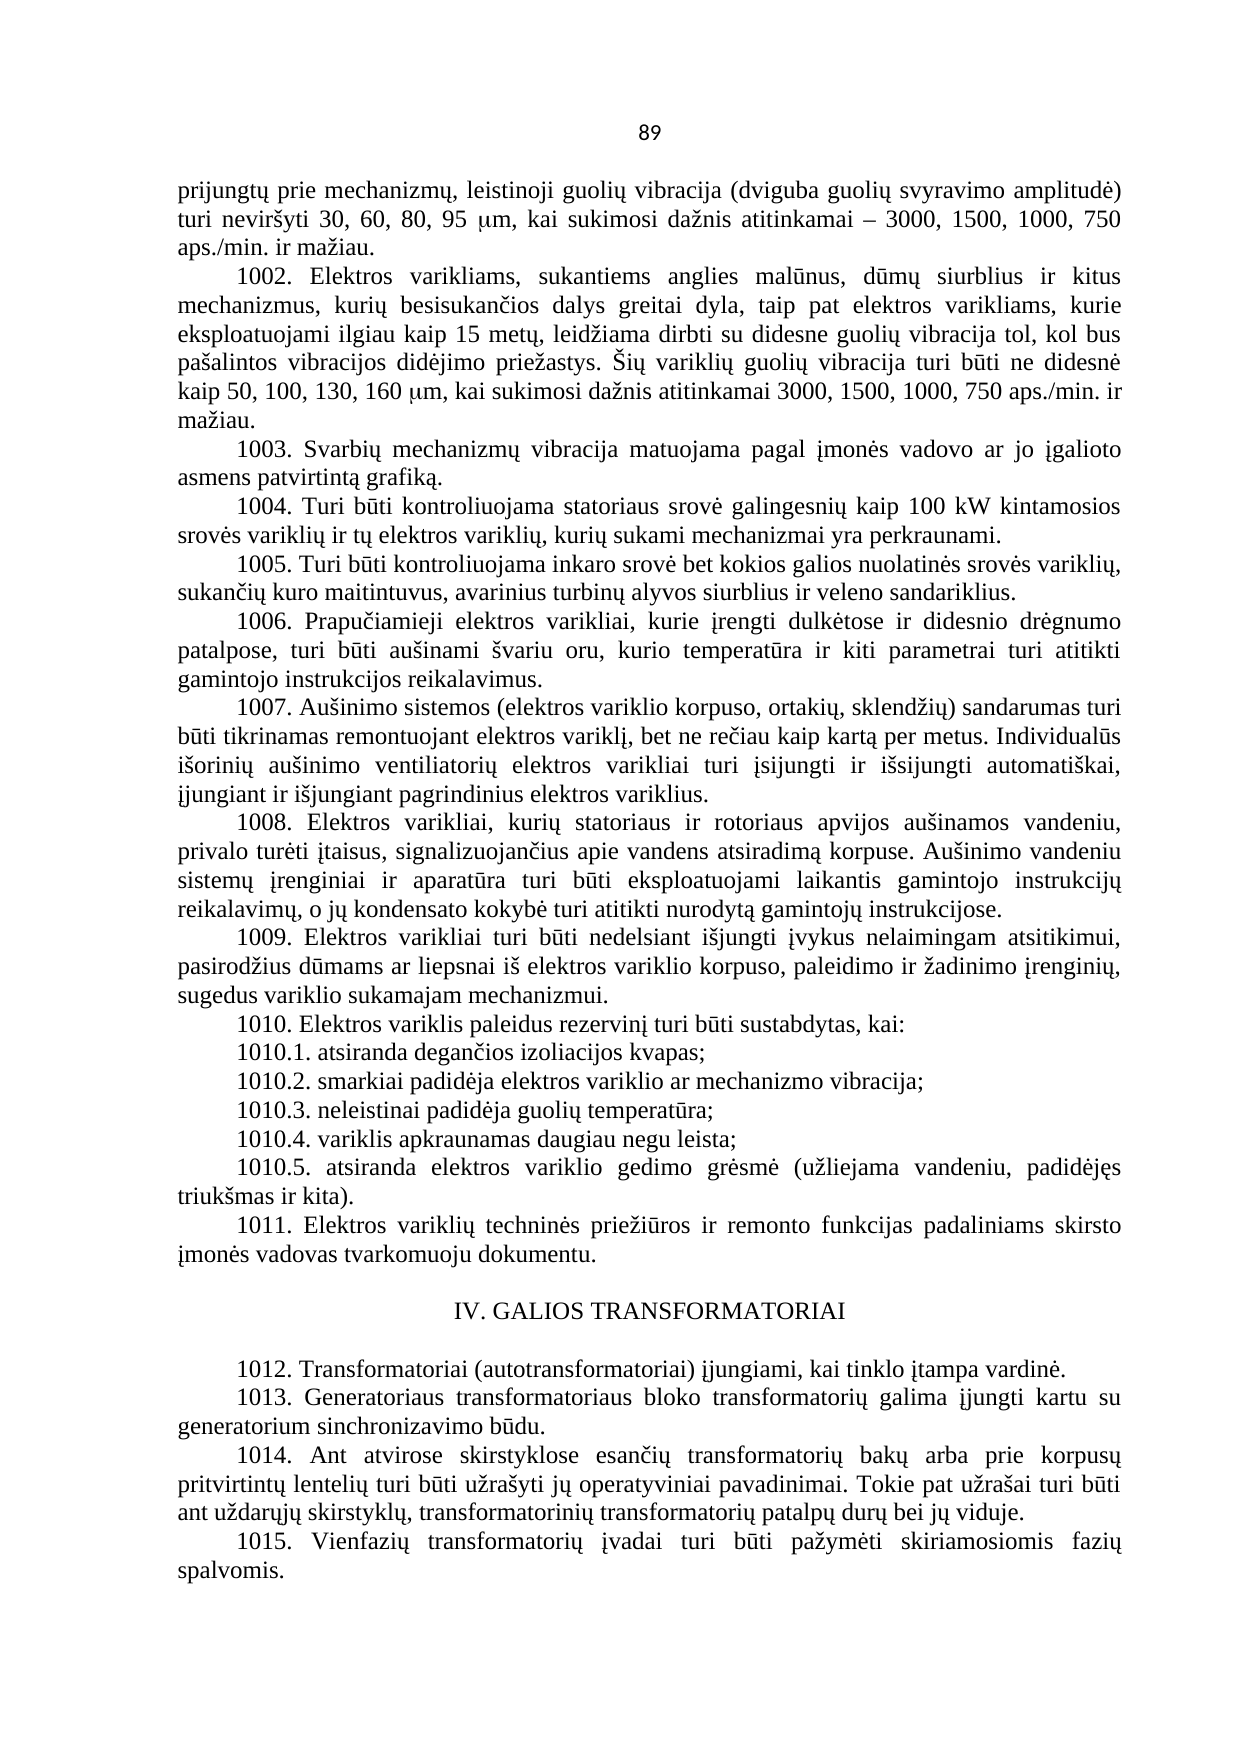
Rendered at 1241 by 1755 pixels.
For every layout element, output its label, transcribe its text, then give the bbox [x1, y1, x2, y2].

text 1002. Elektros varikliams, sukantiems anglies malūnus, dūmų siurblius ir kitus mechanizmus, kurių besisukančios dalys greitai dyla, taip pat elektros varikliams, kurie eksploatuojami ilgiau kaip 15 metų, leidžiama dirbti su didesne guolių vibracija tol, kol bus pašalintos vibracijos didėjimo priežastys. Šių variklių guolių vibracija turi būti ne didesnė kaip 50, 100, 130, 160 m, kai sukimosi dažnis atitinkamai 3000, 1500, 1000, 750 aps./min. ir mažiau. [177, 261, 1122, 434]
text IV. GALIOS TRANSFORMATORIAI [177, 1296, 1122, 1325]
text 1008. Elektros varikliai, kurių statoriaus ir rotoriaus apvijos aušinamos vandeniu, privalo turėti įtaisus, signalizuojančius apie vandens atsiradimą korpuse. Aušinimo vandeniu sistemų įrenginiai ir aparatūra turi būti eksploatuojami laikantis gamintojo instrukcijų reikalavimų, o jų kondensato kokybė turi atitikti nurodytą gamintojų instrukcijose. [177, 807, 1122, 922]
text 1006. Prapučiamieji elektros varikliai, kurie įrengti dulkėtose ir didesnio drėgnumo patalpose, turi būti aušinami švariu oru, kurio temperatūra ir kiti parametrai turi atitikti gamintojo instrukcijos reikalavimus. [177, 606, 1122, 692]
text 1011. Elektros variklių techninės priežiūros ir remonto funkcijas padaliniams skirsto įmonės vadovas tvarkomuoju dokumentu. [177, 1210, 1122, 1267]
text 1010.1. atsiranda degančios izoliacijos kvapas; [177, 1037, 1122, 1066]
text 1014. Ant atvirose skirstyklose esančių transformatorių bakų arba prie korpusų pritvirtintų lentelių turi būti užrašyti jų operatyviniai pavadinimai. Tokie pat užrašai turi būti ant uždarųjų skirstyklų, transformatorinių transformatorių patalpų durų bei jų viduje. [177, 1440, 1122, 1526]
text 1010. Elektros variklis paleidus rezervinį turi būti sustabdytas, kai: [177, 1009, 1122, 1037]
text 1005. Turi būti kontroliuojama inkaro srovė bet kokios galios nuolatinės srovės variklių, sukančių kuro maitintuvus, avarinius turbinų alyvos siurblius ir veleno sandariklius. [177, 549, 1122, 606]
text 1007. Aušinimo sistemos (elektros variklio korpuso, ortakių, sklendžių) sandarumas turi būti tikrinamas remontuojant elektros variklį, bet ne rečiau kaip kartą per metus. Individualūs išorinių aušinimo ventiliatorių elektros varikliai turi įsijungti ir išsijungti automatiškai, įjungiant ir išjungiant pagrindinius elektros variklius. [177, 692, 1122, 807]
text 1010.5. atsiranda elektros variklio gedimo grėsmė (užliejama vandeniu, padidėjęs triukšmas ir kita). [177, 1152, 1122, 1210]
text 1004. Turi būti kontroliuojama statoriaus srovė galingesnių kaip 100 kW kintamosios srovės variklių ir tų elektros variklių, kurių sukami mechanizmai yra perkraunami. [177, 491, 1122, 549]
text 1010.2. smarkiai padidėja elektros variklio ar mechanizmo vibracija; [177, 1066, 1122, 1095]
text 1012. Transformatoriai (autotransformatoriai) įjungiami, kai tinklo įtampa vardinė. [177, 1354, 1122, 1382]
text 1013. Generatoriaus transformatoriaus bloko transformatorių galima įjungti kartu su generatorium sinchronizavimo būdu. [177, 1382, 1122, 1440]
text 1015. Vienfazių transformatorių įvadai turi būti pažymėti skiriamosiomis fazių spalvomis. [177, 1526, 1122, 1584]
text 1003. Svarbių mechanizmų vibracija matuojama pagal įmonės vadovo ar jo įgalioto asmens patvirtintą grafiką. [177, 434, 1122, 491]
text 1010.3. neleistinai padidėja guolių temperatūra; [177, 1095, 1122, 1124]
text prijungtų prie mechanizmų, leistinoji guolių vibracija (dviguba guolių svyravimo amplitudė) turi neviršyti 30, 60, 80, 95 m, kai sukimosi dažnis atitinkamai – 3000, 1500, 1000, 750 aps./min. ir mažiau. [177, 175, 1122, 261]
text 1009. Elektros varikliai turi būti nedelsiant išjungti įvykus nelaimingam atsitikimui, pasirodžius dūmams ar liepsnai iš elektros variklio korpuso, paleidimo ir žadinimo įrenginių, sugedus variklio sukamajam mechanizmui. [177, 922, 1122, 1009]
text 1010.4. variklis apkraunamas daugiau negu leista; [177, 1124, 1122, 1152]
